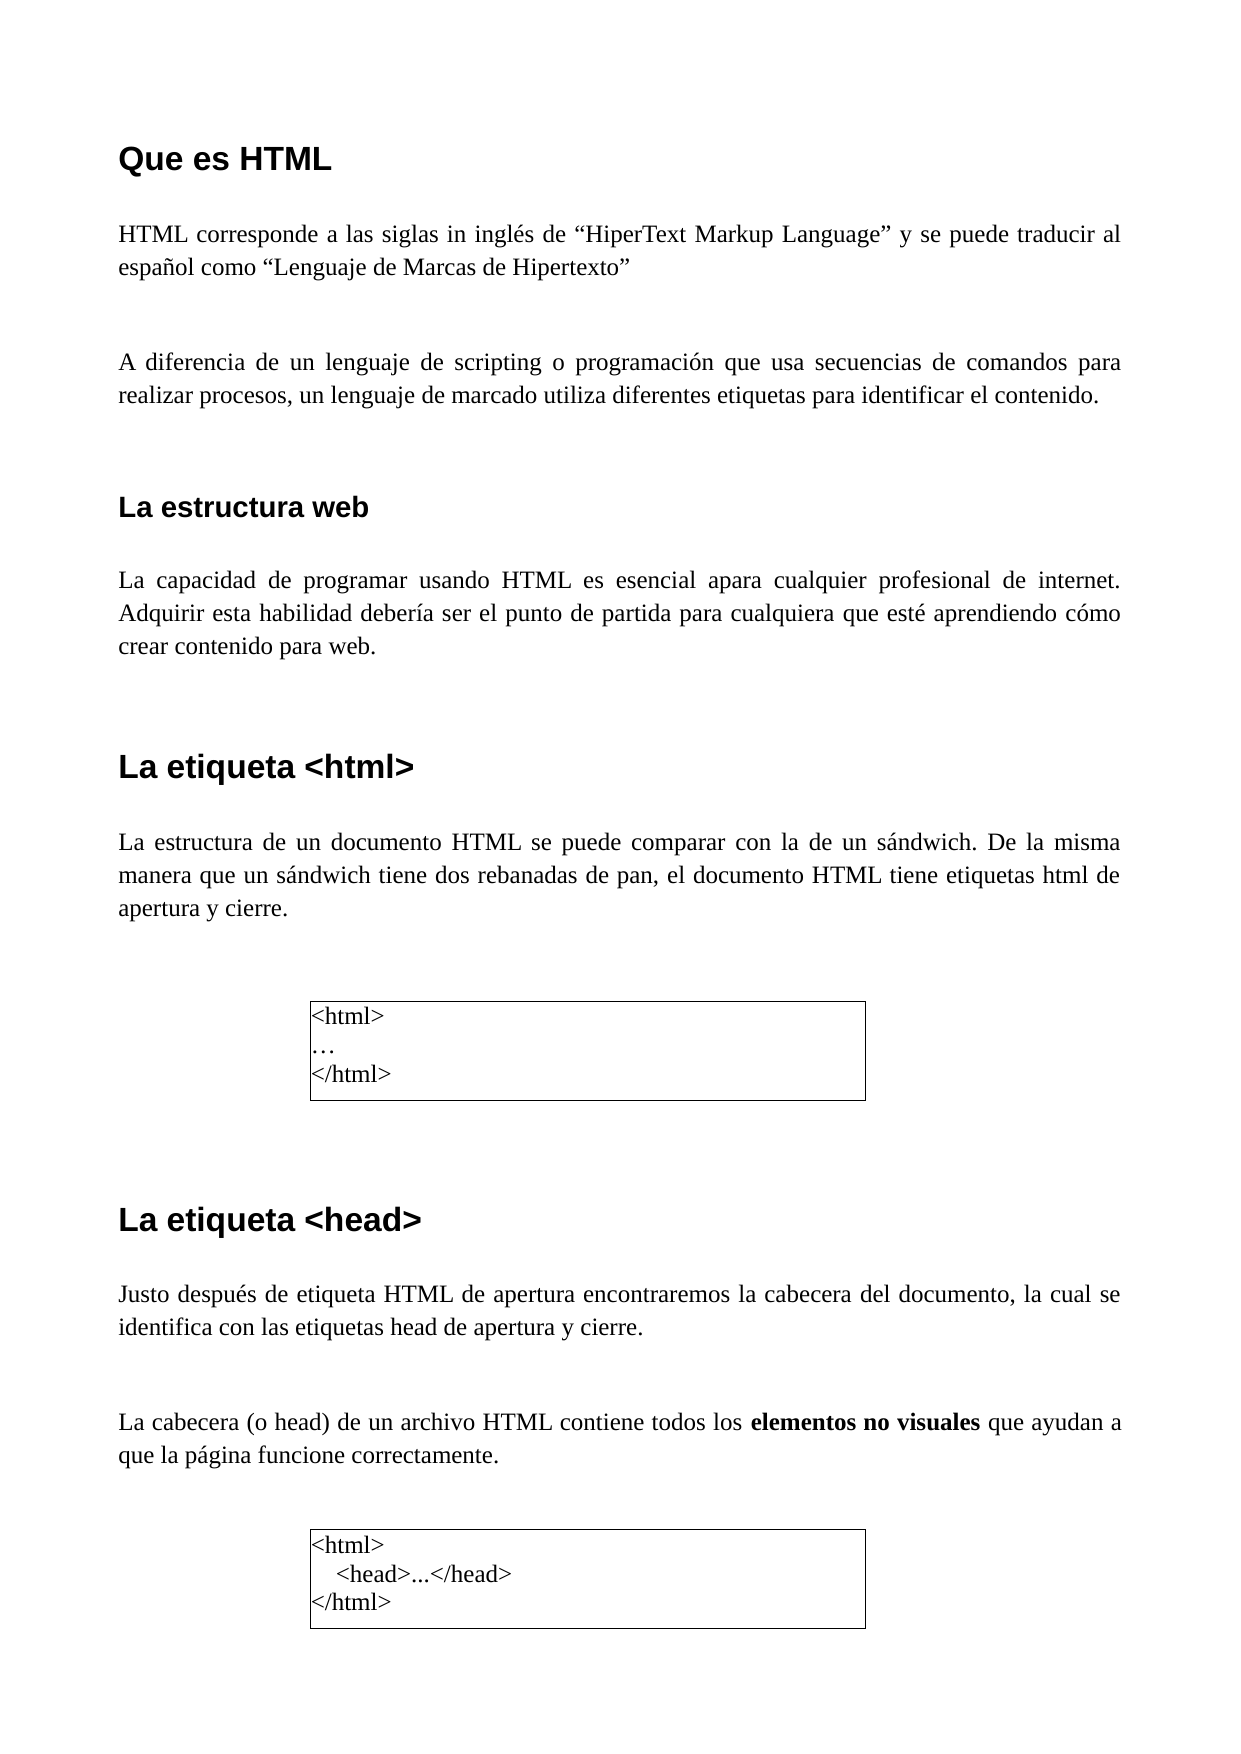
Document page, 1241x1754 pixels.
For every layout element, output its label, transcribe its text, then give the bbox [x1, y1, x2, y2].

text A diferencia de un lenguaje de scripting o programación que usa secuencias de comandos para realizar procesos, un lenguaje de marcado utiliza diferentes etiquetas para identificar el contenido. [118, 347, 1122, 409]
text La estructura de un documento HTML se puede comparar con la de un sándwich. De la misma manera que un sándwich tiene dos rebanadas de pan, el documento HTML tiene etiquetas html de apertura y cierre. [118, 827, 1122, 922]
subtitle La estructura web [118, 490, 1122, 524]
subtitle La etiqueta <html> [118, 747, 1122, 786]
text HTML corresponde a las siglas in inglés de “HiperText Markup Language” y se puede traducir al español como “Lenguaje de Marcas de Hipertexto” [118, 219, 1122, 281]
text Justo después de etiqueta HTML de apertura encontraremos la cabecera del documento, la cual se identifica con las etiquetas head de apertura y cierre. [118, 1279, 1122, 1341]
text La cabecera (o head) de un archivo HTML contiene todos los elementos no visuales que ayudan a que la página funcione correctamente. [118, 1407, 1122, 1469]
subtitle Que es HTML [118, 139, 1122, 178]
text La capacidad de programar usando HTML es esencial apara cualquier profesional de internet. Adquirir esta habilidad debería ser el punto de partida para cualquiera que esté aprendiendo cómo crear contenido para web. [118, 565, 1122, 660]
subtitle La etiqueta <head> [118, 1199, 1122, 1238]
